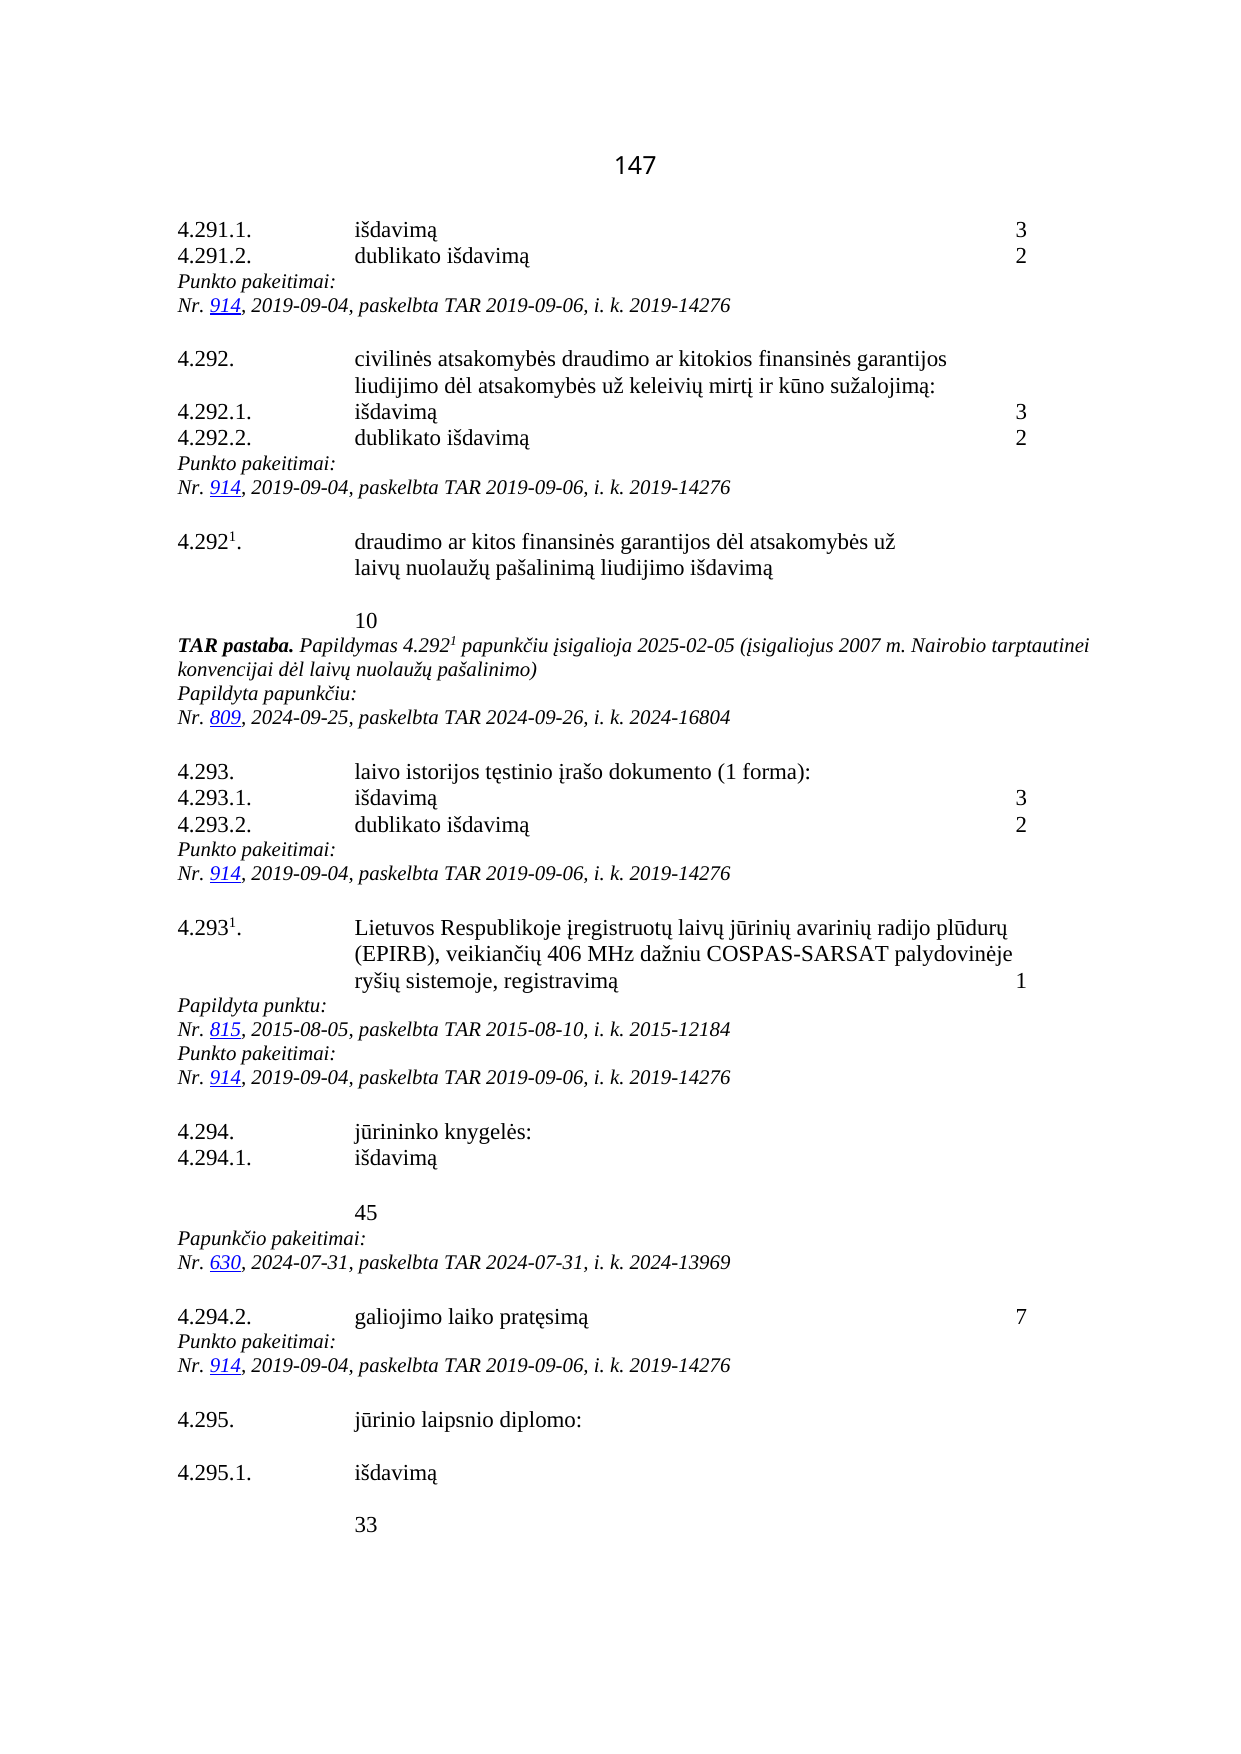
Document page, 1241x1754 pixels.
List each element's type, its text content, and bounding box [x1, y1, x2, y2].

text Nr. 914, 2019-09-04, paskelbta TAR 2019-09-06, i. k. 2019-14276 [177, 475, 1092, 499]
text 4.293.2. dublikato išdavimą 2 [177, 811, 1092, 837]
text Nr. 914, 2019-09-04, paskelbta TAR 2019-09-06, i. k. 2019-14276 [177, 293, 1092, 317]
text Papunkčio pakeitimai: [177, 1226, 1092, 1250]
text 4.293. laivo istorijos tęstinio įrašo dokumento (1 forma): [177, 758, 1092, 784]
text Papildyta papunkčiu: [177, 681, 1092, 705]
text TAR pastaba. Papildymas 4.2921 papunkčiu įsigalioja 2025-02-05 (įsigaliojus 2007 m. Nairobio tarptautinei konvencijai dėl laivų nuolaužų pašalinimo) [177, 633, 1092, 681]
text Nr. 815, 2015-08-05, paskelbta TAR 2015-08-10, i. k. 2015-12184 [177, 1017, 1092, 1041]
text 4.2921. draudimo ar kitos finansinės garantijos dėl atsakomybės už laivų nuolaužų pašalinimą liudijimo išdavimą 10 [177, 528, 915, 633]
text Nr. 630, 2024-07-31, paskelbta TAR 2024-07-31, i. k. 2024-13969 [177, 1250, 1092, 1274]
text 4.292.2. dublikato išdavimą 2 [177, 424, 1033, 451]
text 4.2931. Lietuvos Respublikoje įregistruotų laivų jūrinių avarinių radijo plūdurų (EPIRB), veikiančių 406 MHz dažniu COSPAS-SARSAT palydovinėje ryšių sistemoje, registravimą 1 [177, 914, 1033, 993]
text 4.292. civilinės atsakomybės draudimo ar kitokios finansinės garantijos liudijimo dėl atsakomybės už keleivių mirtį ir kūno sužalojimą: [177, 345, 1033, 398]
text Nr. 914, 2019-09-04, paskelbta TAR 2019-09-06, i. k. 2019-14276 [177, 861, 1092, 885]
text Nr. 809, 2024-09-25, paskelbta TAR 2024-09-26, i. k. 2024-16804 [177, 705, 1092, 729]
text Nr. 914, 2019-09-04, paskelbta TAR 2019-09-06, i. k. 2019-14276 [177, 1353, 1092, 1377]
text Punkto pakeitimai: [177, 451, 1092, 475]
text Papildyta punktu: [177, 993, 1092, 1017]
text 4.295. jūrinio laipsnio diplomo: [177, 1406, 915, 1459]
text 4.294.1. išdavimą 45 [177, 1144, 915, 1226]
text 4.294. jūrininko knygelės: [177, 1118, 1092, 1144]
text Punkto pakeitimai: [177, 837, 1092, 861]
text 4.292.1. išdavimą 3 [177, 398, 1033, 424]
text Punkto pakeitimai: [177, 268, 1092, 293]
text Nr. 914, 2019-09-04, paskelbta TAR 2019-09-06, i. k. 2019-14276 [177, 1065, 1092, 1089]
text 4.294.2. galiojimo laiko pratęsimą 7 [177, 1303, 1092, 1329]
text Punkto pakeitimai: [177, 1329, 1092, 1353]
text 4.295.1. išdavimą 33 [177, 1459, 915, 1538]
text 4.291.1. išdavimą 3 [177, 216, 1033, 242]
text 4.293.1. išdavimą 3 [177, 784, 1092, 811]
text 4.291.2. dublikato išdavimą 2 [177, 242, 1033, 268]
text Punkto pakeitimai: [177, 1041, 1092, 1065]
